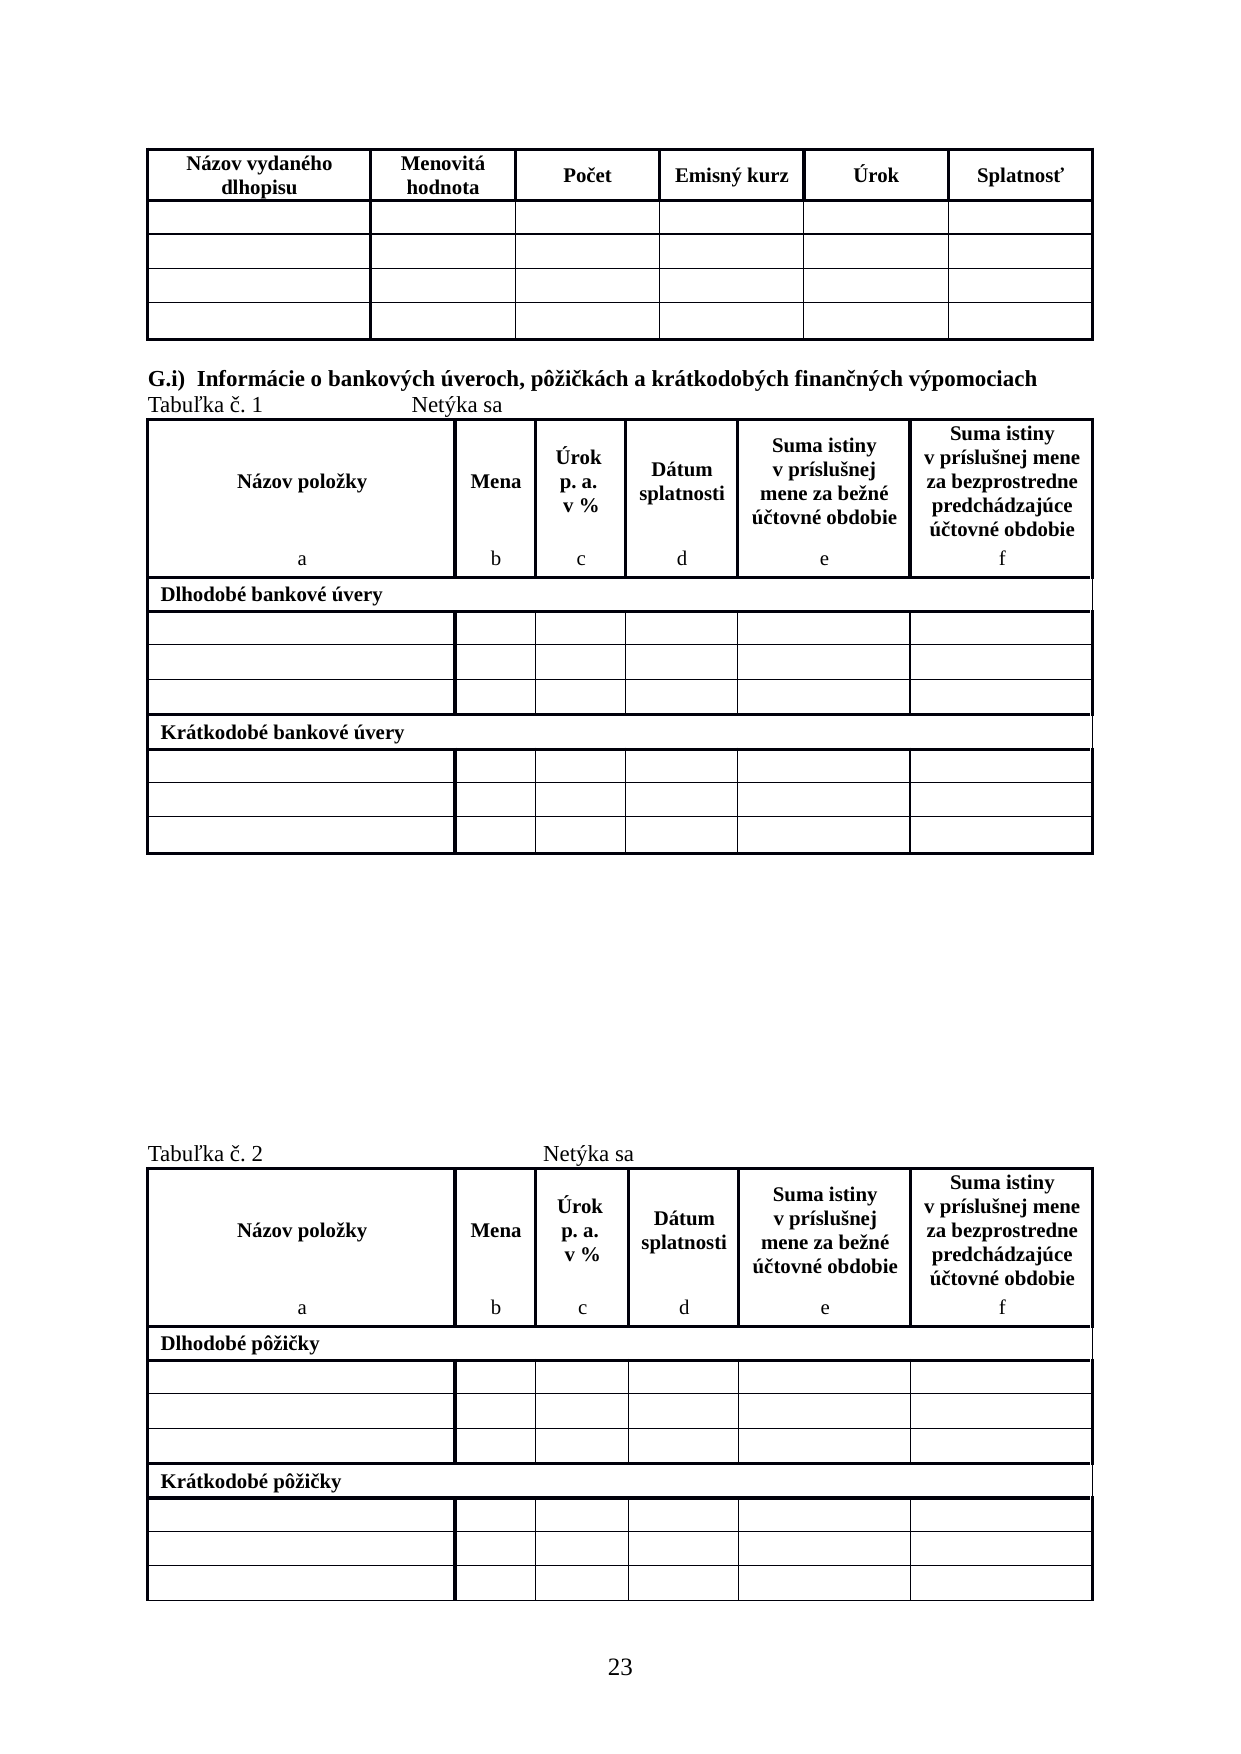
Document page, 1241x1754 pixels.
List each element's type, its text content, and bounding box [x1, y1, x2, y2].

table_header Názov vydaného dlhopisu [149, 151, 369, 199]
table_cell [739, 1394, 910, 1428]
table_cell [516, 202, 659, 233]
table_cell [536, 1429, 628, 1462]
table_cell [372, 202, 515, 233]
table_header Emisný kurz [661, 151, 802, 199]
table_cell [536, 1500, 628, 1531]
table_cell [739, 1566, 910, 1599]
table_cell [738, 645, 909, 679]
table_cell [804, 303, 948, 338]
table_cell d [627, 541, 736, 576]
table_cell [660, 269, 803, 302]
table_cell [536, 645, 625, 679]
table_header Dátum splatnosti [627, 421, 736, 541]
table_cell [626, 751, 737, 782]
table_cell [372, 269, 515, 302]
table_cell [149, 303, 369, 338]
table_header Splatnosť [950, 151, 1091, 199]
table_cell [457, 1429, 535, 1462]
table_header Suma istiny v príslušnej mene za bezprostredne predchádzajúce účtovné obdobie [912, 421, 1091, 541]
table_cell [536, 1362, 628, 1393]
table_header Suma istiny v príslušnej mene za bežné účtovné obdobie [740, 1170, 909, 1290]
table_cell [804, 269, 948, 302]
table_cell [149, 1566, 453, 1599]
table_cell [629, 1362, 738, 1393]
table_cell [739, 1429, 910, 1462]
table_cell f [912, 541, 1091, 576]
table_cell [949, 202, 1091, 233]
table_cell [739, 1362, 910, 1393]
table_cell [660, 235, 803, 268]
table_cell [626, 783, 737, 816]
table_cell [626, 645, 737, 679]
table_cell [738, 680, 909, 713]
table_cell Dlhodobé bankové úvery [149, 576, 1092, 610]
table_cell Dlhodobé pôžičky [149, 1325, 1092, 1359]
table_cell a [149, 541, 453, 576]
table_cell d [630, 1290, 737, 1324]
table_cell [629, 1500, 738, 1531]
table_cell [457, 645, 535, 679]
table_header Mena [457, 421, 534, 541]
table_header Názov položky [149, 1170, 453, 1290]
table_cell [149, 1429, 453, 1462]
table_header Úrok p. a. v % [537, 1170, 627, 1290]
table_cell [536, 680, 625, 713]
table_cell [149, 613, 453, 644]
table_cell [660, 202, 803, 233]
table_cell [911, 783, 1091, 816]
table_header Mena [457, 1170, 534, 1290]
table_cell [629, 1394, 738, 1428]
table_cell e [739, 541, 908, 576]
table_cell [804, 202, 948, 233]
table_header Menovitá hodnota [372, 151, 514, 199]
table_cell [457, 1394, 535, 1428]
table_cell [516, 303, 659, 338]
table_cell Krátkodobé pôžičky [149, 1462, 1092, 1496]
table_cell [457, 1362, 535, 1393]
table_cell [911, 1429, 1091, 1462]
table_cell [738, 783, 909, 816]
table_cell c [537, 541, 624, 576]
table_cell [536, 783, 625, 816]
table_cell [457, 613, 535, 644]
table_cell [911, 748, 1091, 782]
table_cell [911, 680, 1091, 713]
table_cell [911, 817, 1091, 852]
table_header Úrok [806, 151, 947, 199]
table_cell [949, 269, 1091, 302]
table_cell [911, 645, 1091, 679]
table_header Suma istiny v príslušnej mene za bezprostredne predchádzajúce účtovné obdobie [912, 1170, 1091, 1290]
table_cell [536, 817, 625, 852]
table_cell [536, 613, 625, 644]
table_cell [149, 751, 453, 782]
table_cell Krátkodobé bankové úvery [149, 713, 1092, 747]
table_cell [536, 1566, 628, 1599]
table_cell [516, 269, 659, 302]
table_cell [149, 269, 369, 302]
table_header Suma istiny v príslušnej mene za bežné účtovné obdobie [739, 421, 908, 541]
table_cell c [537, 1290, 627, 1324]
table_cell [372, 235, 515, 268]
table_cell [457, 751, 535, 782]
table_cell [457, 1566, 535, 1599]
table_cell [149, 235, 369, 268]
table_cell [739, 1532, 910, 1565]
table_cell [738, 751, 909, 782]
table_header Úrok p. a. v % [537, 421, 624, 541]
table_cell b [457, 1290, 534, 1324]
table_header Názov položky [149, 421, 453, 541]
text Tabuľka č. 1 Netýka sa [148, 391, 1093, 418]
table_cell e [740, 1290, 909, 1324]
table_cell [149, 817, 453, 852]
table_cell [457, 1532, 535, 1565]
table_cell [911, 1566, 1091, 1599]
table_cell [626, 680, 737, 713]
table_cell [536, 751, 625, 782]
table_cell [149, 1500, 453, 1531]
table_cell [457, 783, 535, 816]
table_cell [738, 817, 909, 852]
table_cell [149, 202, 369, 233]
table_cell b [457, 541, 534, 576]
table_cell [536, 1532, 628, 1565]
table_cell [149, 1394, 453, 1428]
table_cell [629, 1429, 738, 1462]
table_cell a [149, 1290, 453, 1324]
table_cell [911, 1532, 1091, 1565]
table_cell [911, 610, 1091, 644]
table_cell [739, 1500, 910, 1531]
table_cell [457, 817, 535, 852]
table_cell [149, 1362, 453, 1393]
table_cell f [912, 1290, 1091, 1324]
table_cell [911, 1496, 1091, 1531]
title G.i) Informácie o bankových úveroch, pôžičkách a krátkodobých finančných výpomociach [148, 365, 1093, 391]
table_cell [457, 1500, 535, 1531]
table_cell [629, 1532, 738, 1565]
table_header Dátum splatnosti [630, 1170, 737, 1290]
text Tabuľka č. 2 Netýka sa [148, 1140, 1093, 1167]
table_cell [949, 235, 1091, 268]
table_cell [536, 1394, 628, 1428]
table_cell [911, 1359, 1091, 1393]
table_cell [949, 303, 1091, 338]
table_cell [372, 303, 515, 338]
table_cell [660, 303, 803, 338]
table_cell [149, 783, 453, 816]
table_cell [804, 235, 948, 268]
table_header Počet [517, 151, 658, 199]
table_cell [457, 680, 535, 713]
table_cell [149, 1532, 453, 1565]
table_cell [738, 613, 909, 644]
table_cell [149, 680, 453, 713]
table_cell [149, 645, 453, 679]
table_cell [626, 613, 737, 644]
table_cell [629, 1566, 738, 1599]
table_cell [516, 235, 659, 268]
table_cell [626, 817, 737, 852]
table_cell [911, 1394, 1091, 1428]
